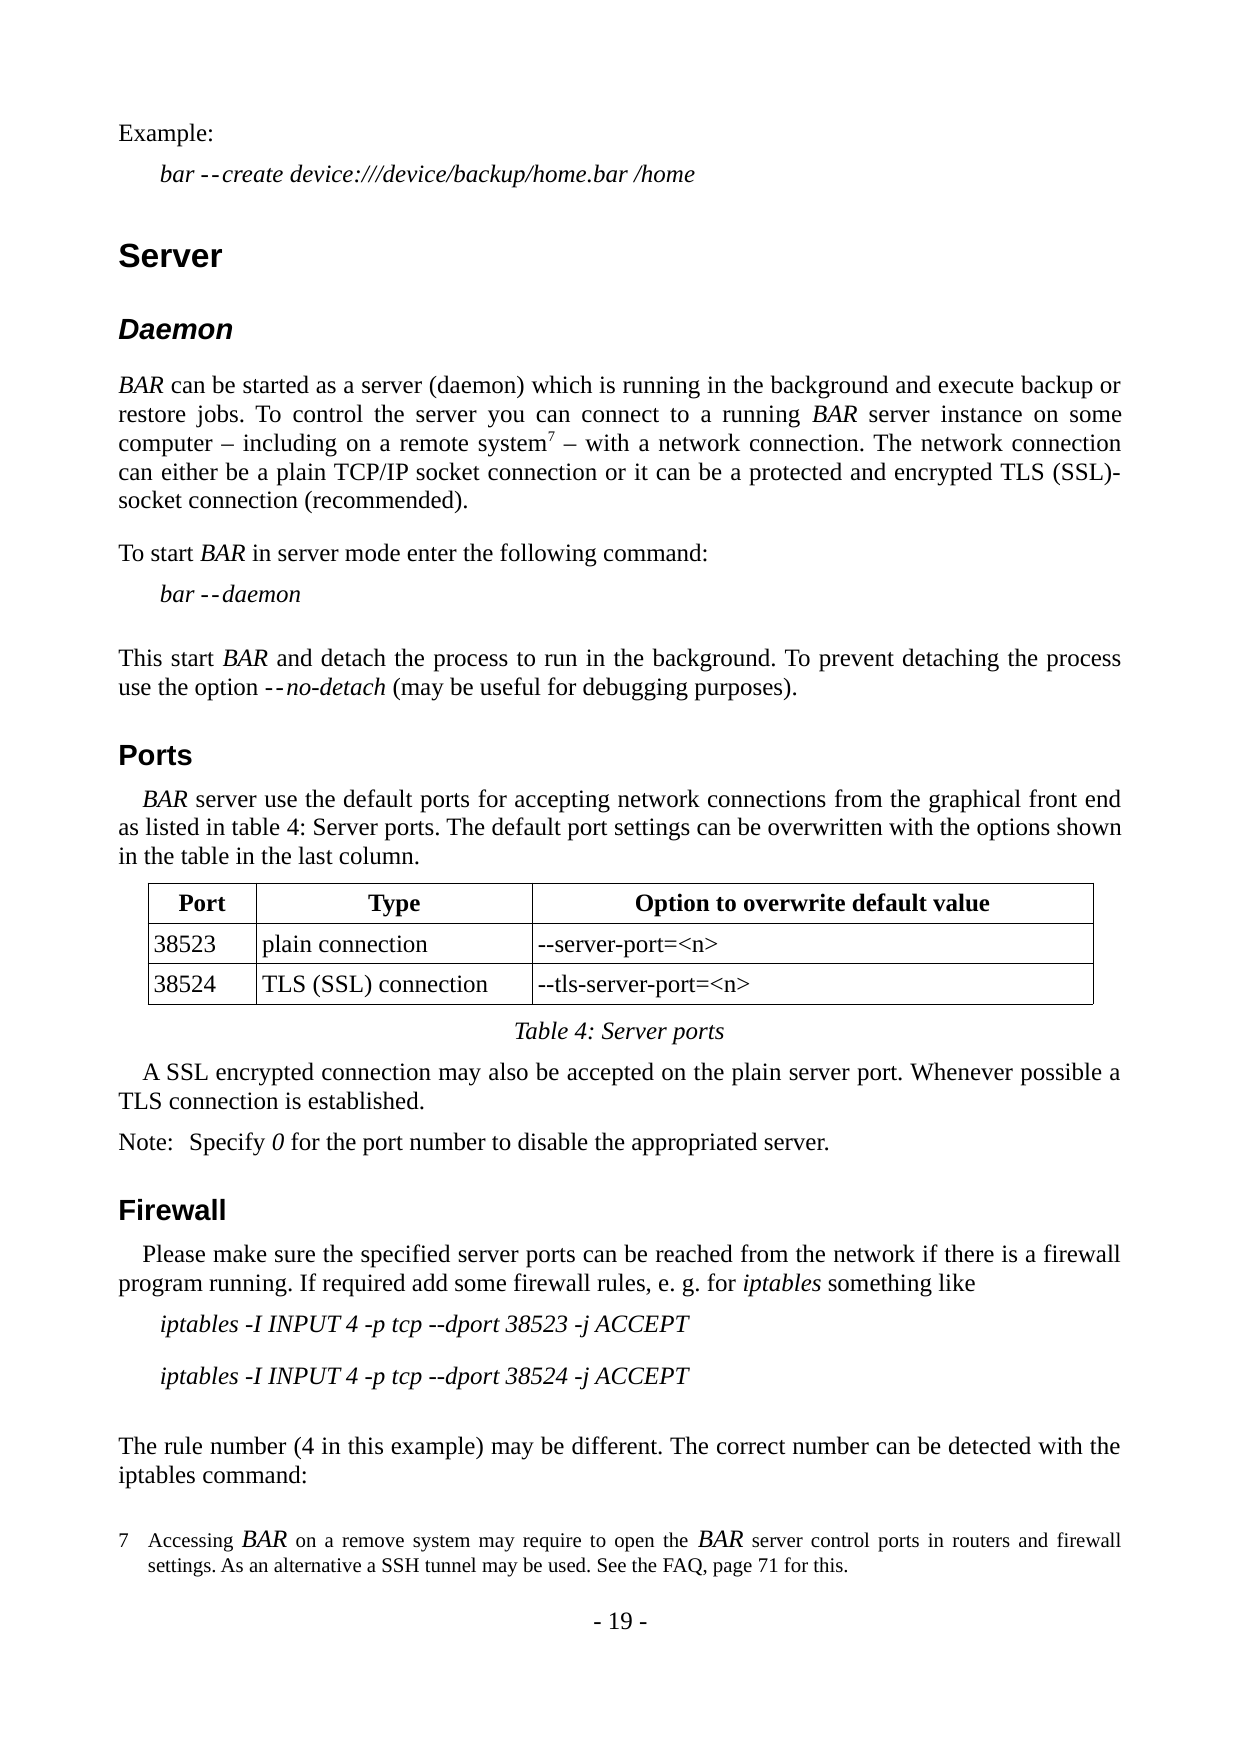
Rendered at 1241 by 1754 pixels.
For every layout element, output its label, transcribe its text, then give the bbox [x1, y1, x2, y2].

text iptables -I INPUT 4 -p tcp --dport 38524 -j ACCEPT [159, 1361, 1122, 1390]
text Note: Specify 0 for the port number to disable the appropriated server. [118, 1127, 1122, 1156]
subtitle Firewall [118, 1193, 1122, 1227]
text To start BAR in server mode enter the following command: [118, 538, 1122, 567]
table_header Option to overwrite default value [533, 884, 1093, 923]
text Please make sure the specified server ports can be reached from the network if there is a firewall program running. If required add some firewall rules, e. g. for iptables something like [118, 1239, 1122, 1297]
table_header Type [257, 884, 532, 923]
subtitle Server [118, 236, 1122, 275]
text Accessing BAR on a remove system may require to open the BAR server control ports in routers and firewall settings. As an alternative a SSH tunnel may be used. See the FAQ, page 71 for this. [118, 1524, 1122, 1577]
text bar ‑‑daemon [159, 579, 1122, 608]
table_cell 38523 [149, 924, 256, 963]
text bar ‑‑create device:///device/backup/home.bar /home [159, 159, 1122, 188]
text BAR server use the default ports for accepting network connections from the graphical front end as listed in table 4: Server ports. The default port settings can be overwritten with the options shown in the table in the last column. [118, 784, 1122, 870]
subtitle Daemon [118, 312, 1122, 346]
table_cell 38524 [149, 964, 256, 1003]
table_cell TLS (SSL) connection [257, 964, 532, 1003]
text Example: [118, 118, 1122, 147]
text A SSL encrypted connection may also be accepted on the plain server port. Whenever possible a TLS connection is established. [118, 1057, 1122, 1115]
table_header Port [149, 884, 256, 923]
text This start BAR and detach the process to run in the background. To prevent detaching the process use the option ‑‑no-detach (may be useful for debugging purposes). [118, 643, 1122, 701]
text BAR can be started as a server (daemon) which is running in the background and execute backup or restore jobs. To control the server you can connect to a running BAR server instance on some computer – including on a remote system – with a network connection. The network connection can either be a plain TCP/IP socket connection or it can be a protected and encrypted TLS (SSL)-socket connection (recommended). [118, 370, 1122, 514]
table_cell --server-port=<n> [533, 924, 1093, 963]
text The rule number (4 in this example) may be different. The correct number can be detected with the iptables command: [118, 1431, 1122, 1488]
subtitle Ports [118, 738, 1122, 771]
text iptables -I INPUT 4 -p tcp --dport 38523 -j ACCEPT [159, 1309, 1122, 1338]
text Table 4: Server ports [118, 1016, 1122, 1045]
table_cell --tls-server-port=<n> [533, 964, 1093, 1003]
table_cell plain connection [257, 924, 532, 963]
